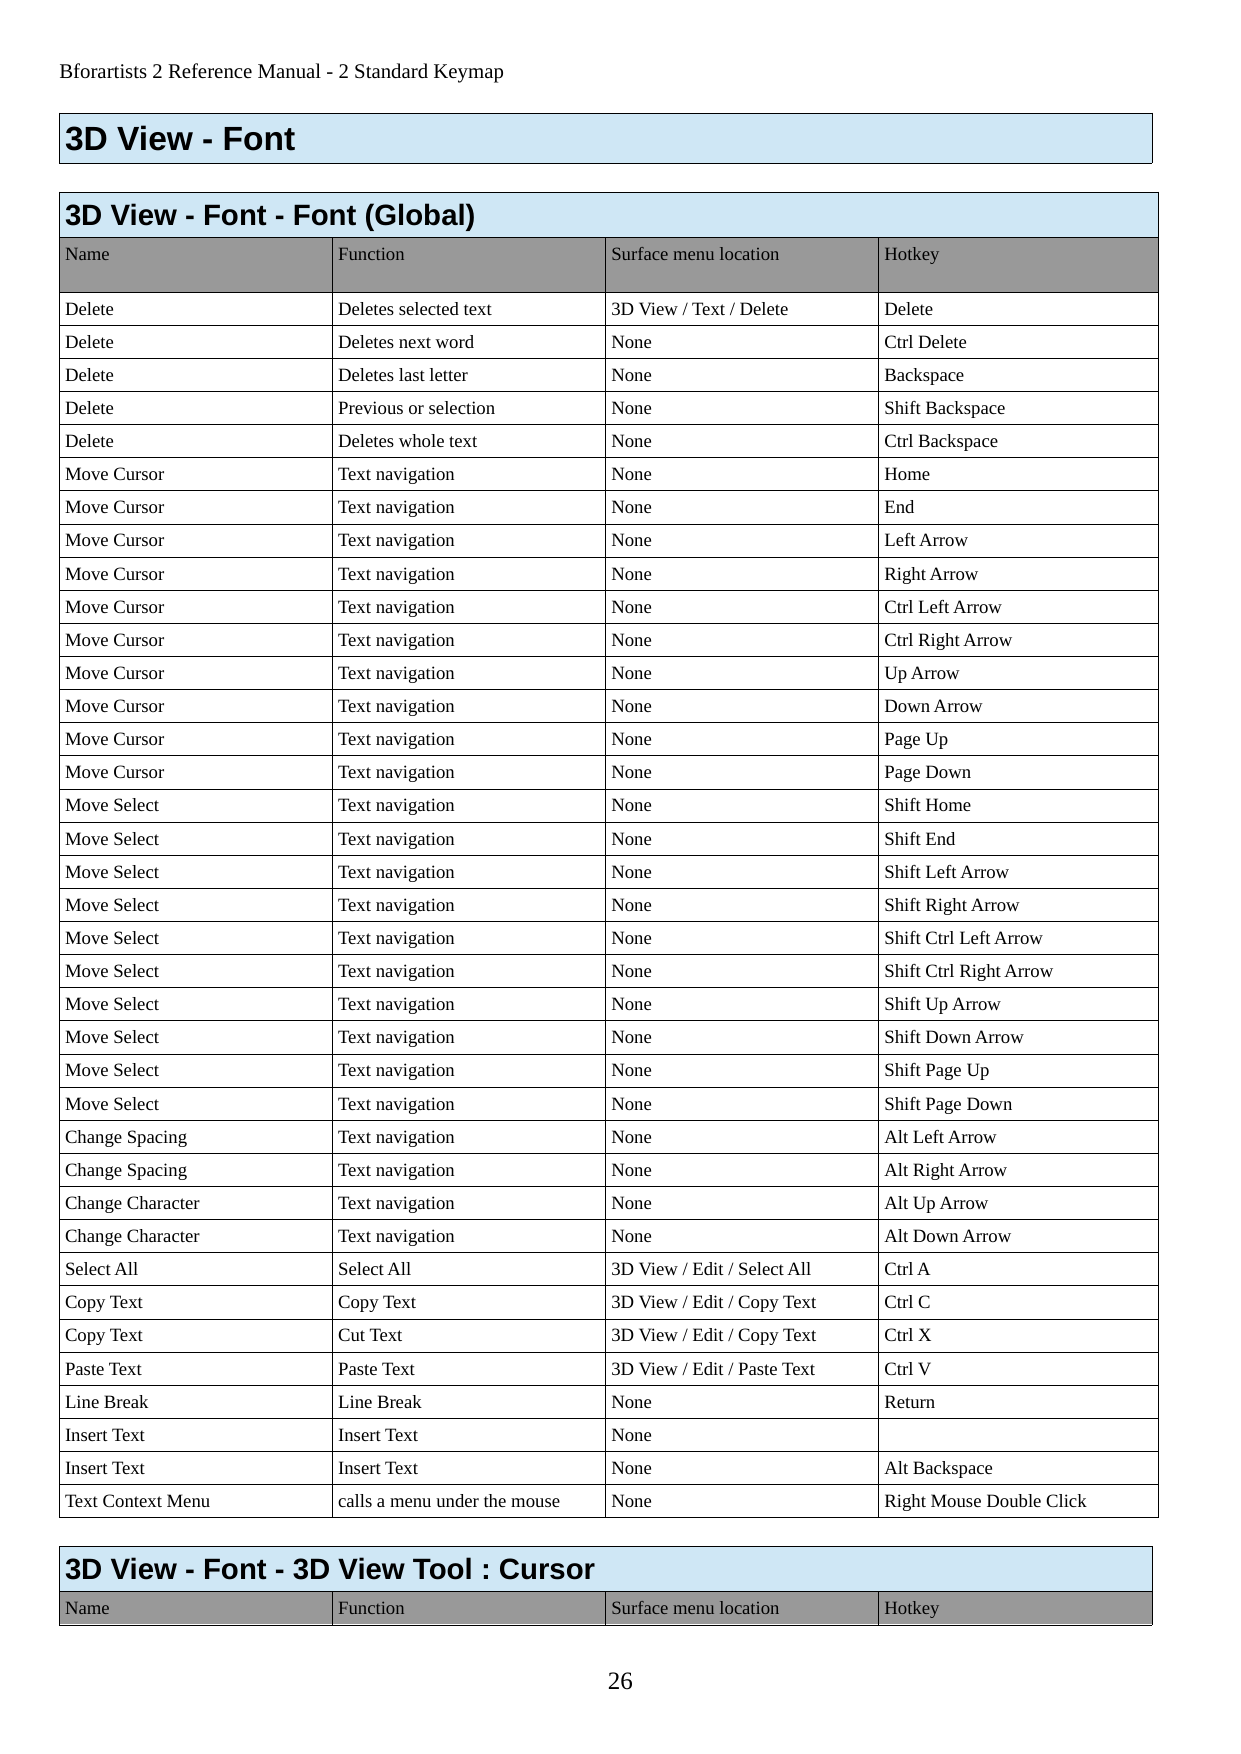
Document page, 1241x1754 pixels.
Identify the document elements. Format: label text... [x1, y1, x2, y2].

table_cell Surface menu location [606, 238, 878, 292]
table_cell Move Cursor [60, 458, 332, 490]
table_cell Select All [60, 1253, 332, 1285]
table_cell None [606, 558, 878, 590]
table_cell Previous or selection [333, 392, 605, 424]
table_cell Change Spacing [60, 1154, 332, 1186]
table_cell Copy Text [333, 1286, 605, 1318]
table_cell Shift Ctrl Left Arrow [879, 922, 1158, 954]
table_cell Move Select [60, 889, 332, 921]
table_cell Select All [333, 1253, 605, 1285]
table_cell None [606, 1154, 878, 1186]
table_cell Text navigation [333, 1055, 605, 1087]
table_cell None [606, 1088, 878, 1120]
table_cell Shift Page Up [879, 1055, 1158, 1087]
table_cell calls a menu under the mouse [333, 1485, 605, 1517]
table_cell Deletes whole text [333, 425, 605, 457]
table_cell None [606, 889, 878, 921]
table_cell None [606, 326, 878, 358]
table_cell None [606, 425, 878, 457]
table_cell Function [333, 238, 605, 292]
table_cell Ctrl A [879, 1253, 1158, 1285]
table_cell Right Arrow [879, 558, 1158, 590]
table_cell Delete [60, 326, 332, 358]
table_cell Text navigation [333, 1088, 605, 1120]
table_cell 3D View / Edit / Copy Text [606, 1320, 878, 1352]
table_cell None [606, 856, 878, 888]
table_cell None [606, 1386, 878, 1418]
table_cell Move Select [60, 1055, 332, 1087]
table_cell Surface menu location [606, 1592, 878, 1624]
table_cell Text navigation [333, 1187, 605, 1219]
table_cell None [606, 491, 878, 523]
table_cell Move Cursor [60, 690, 332, 722]
table_cell Shift Ctrl Right Arrow [879, 955, 1158, 987]
table_header 3D View - Font - Font (Global) [60, 193, 1158, 237]
table_cell Move Cursor [60, 624, 332, 656]
table_cell None [606, 723, 878, 755]
table_cell Paste Text [333, 1353, 605, 1385]
table_cell Shift Page Down [879, 1088, 1158, 1120]
table_cell None [606, 988, 878, 1020]
table_cell Copy Text [60, 1320, 332, 1352]
table_cell Text navigation [333, 1154, 605, 1186]
table_cell None [606, 922, 878, 954]
table_cell Text navigation [333, 756, 605, 788]
table_cell Alt Backspace [879, 1452, 1158, 1484]
table_cell Ctrl C [879, 1286, 1158, 1318]
table_cell Move Cursor [60, 723, 332, 755]
table_cell Text navigation [333, 657, 605, 689]
table_cell Move Select [60, 856, 332, 888]
table_cell Ctrl Delete [879, 326, 1158, 358]
table_cell Delete [60, 392, 332, 424]
table_cell Insert Text [333, 1452, 605, 1484]
table_cell Text navigation [333, 790, 605, 822]
table_cell Deletes next word [333, 326, 605, 358]
table_cell Name [60, 238, 332, 292]
table_cell None [606, 657, 878, 689]
table_cell Paste Text [60, 1353, 332, 1385]
table_cell Text navigation [333, 458, 605, 490]
table_cell Insert Text [333, 1419, 605, 1451]
table_cell Hotkey [879, 1592, 1152, 1624]
table_cell [879, 1419, 1158, 1451]
table_cell Text navigation [333, 624, 605, 656]
table_cell Copy Text [60, 1286, 332, 1318]
table_cell None [606, 1419, 878, 1451]
table_cell Move Select [60, 1088, 332, 1120]
table_cell Text navigation [333, 955, 605, 987]
table_cell Page Up [879, 723, 1158, 755]
table_cell Text navigation [333, 690, 605, 722]
table_cell Move Cursor [60, 657, 332, 689]
table_cell Ctrl Backspace [879, 425, 1158, 457]
table_cell None [606, 359, 878, 391]
table_cell Change Character [60, 1220, 332, 1252]
table_cell Shift End [879, 823, 1158, 855]
table_cell None [606, 1055, 878, 1087]
table_cell Change Character [60, 1187, 332, 1219]
table_cell Text navigation [333, 1220, 605, 1252]
table_cell Line Break [60, 1386, 332, 1418]
table_cell 3D View / Edit / Paste Text [606, 1353, 878, 1385]
table_cell None [606, 690, 878, 722]
table_cell Right Mouse Double Click [879, 1485, 1158, 1517]
table_cell Move Cursor [60, 525, 332, 557]
table_cell Ctrl Right Arrow [879, 624, 1158, 656]
table_cell None [606, 1121, 878, 1153]
table_cell Alt Down Arrow [879, 1220, 1158, 1252]
table_cell Alt Up Arrow [879, 1187, 1158, 1219]
table_cell Text navigation [333, 491, 605, 523]
table_cell Move Select [60, 988, 332, 1020]
table_cell Delete [60, 359, 332, 391]
table_cell Move Select [60, 1021, 332, 1053]
table_cell Shift Backspace [879, 392, 1158, 424]
table_cell Cut Text [333, 1320, 605, 1352]
table_cell Backspace [879, 359, 1158, 391]
table_cell Ctrl Left Arrow [879, 591, 1158, 623]
table_cell Down Arrow [879, 690, 1158, 722]
table_cell Text navigation [333, 988, 605, 1020]
table_cell Text navigation [333, 856, 605, 888]
table_cell Move Cursor [60, 756, 332, 788]
table_cell Return [879, 1386, 1158, 1418]
table_cell Text navigation [333, 823, 605, 855]
table_cell Move Select [60, 823, 332, 855]
table_cell None [606, 1220, 878, 1252]
table_cell Move Cursor [60, 591, 332, 623]
table_cell Move Cursor [60, 491, 332, 523]
table_cell 3D View / Text / Delete [606, 293, 878, 325]
table_cell None [606, 458, 878, 490]
table_cell Shift Down Arrow [879, 1021, 1158, 1053]
table_cell Line Break [333, 1386, 605, 1418]
table_cell None [606, 1452, 878, 1484]
table_cell Left Arrow [879, 525, 1158, 557]
table_cell End [879, 491, 1158, 523]
table_cell Text navigation [333, 723, 605, 755]
table_cell Text navigation [333, 525, 605, 557]
table_cell None [606, 624, 878, 656]
table_cell Delete [879, 293, 1158, 325]
table_cell Insert Text [60, 1419, 332, 1451]
table_cell Text navigation [333, 1021, 605, 1053]
table_cell Home [879, 458, 1158, 490]
table_header 3D View - Font - 3D View Tool : Cursor [60, 1547, 1152, 1591]
table_cell None [606, 1021, 878, 1053]
table_cell Ctrl X [879, 1320, 1158, 1352]
table_cell None [606, 1485, 878, 1517]
table_cell Text navigation [333, 1121, 605, 1153]
table_cell Text navigation [333, 591, 605, 623]
table_header 3D View - Font [60, 114, 1152, 163]
table_cell Page Down [879, 756, 1158, 788]
table_cell Delete [60, 293, 332, 325]
table_cell Shift Left Arrow [879, 856, 1158, 888]
table_cell Deletes last letter [333, 359, 605, 391]
table_cell Move Select [60, 955, 332, 987]
table_cell Function [333, 1592, 605, 1624]
table_cell None [606, 525, 878, 557]
table_cell Text navigation [333, 558, 605, 590]
table_cell Move Select [60, 790, 332, 822]
table_cell 3D View / Edit / Copy Text [606, 1286, 878, 1318]
table_cell Move Select [60, 922, 332, 954]
table_cell None [606, 591, 878, 623]
table_cell 3D View / Edit / Select All [606, 1253, 878, 1285]
table_cell Shift Right Arrow [879, 889, 1158, 921]
table_cell Name [60, 1592, 332, 1624]
table_cell Shift Home [879, 790, 1158, 822]
table_cell Up Arrow [879, 657, 1158, 689]
table_cell Alt Right Arrow [879, 1154, 1158, 1186]
table_cell None [606, 756, 878, 788]
table_cell Text navigation [333, 922, 605, 954]
table_cell Delete [60, 425, 332, 457]
table_cell Text navigation [333, 889, 605, 921]
table_cell None [606, 790, 878, 822]
table_cell Insert Text [60, 1452, 332, 1484]
table_cell None [606, 955, 878, 987]
table_cell Deletes selected text [333, 293, 605, 325]
table_cell Hotkey [879, 238, 1158, 292]
table_cell Move Cursor [60, 558, 332, 590]
table_cell Ctrl V [879, 1353, 1158, 1385]
table_cell Change Spacing [60, 1121, 332, 1153]
table_cell Alt Left Arrow [879, 1121, 1158, 1153]
table_cell Text Context Menu [60, 1485, 332, 1517]
table_cell None [606, 1187, 878, 1219]
table_cell None [606, 823, 878, 855]
table_cell None [606, 392, 878, 424]
table_cell Shift Up Arrow [879, 988, 1158, 1020]
